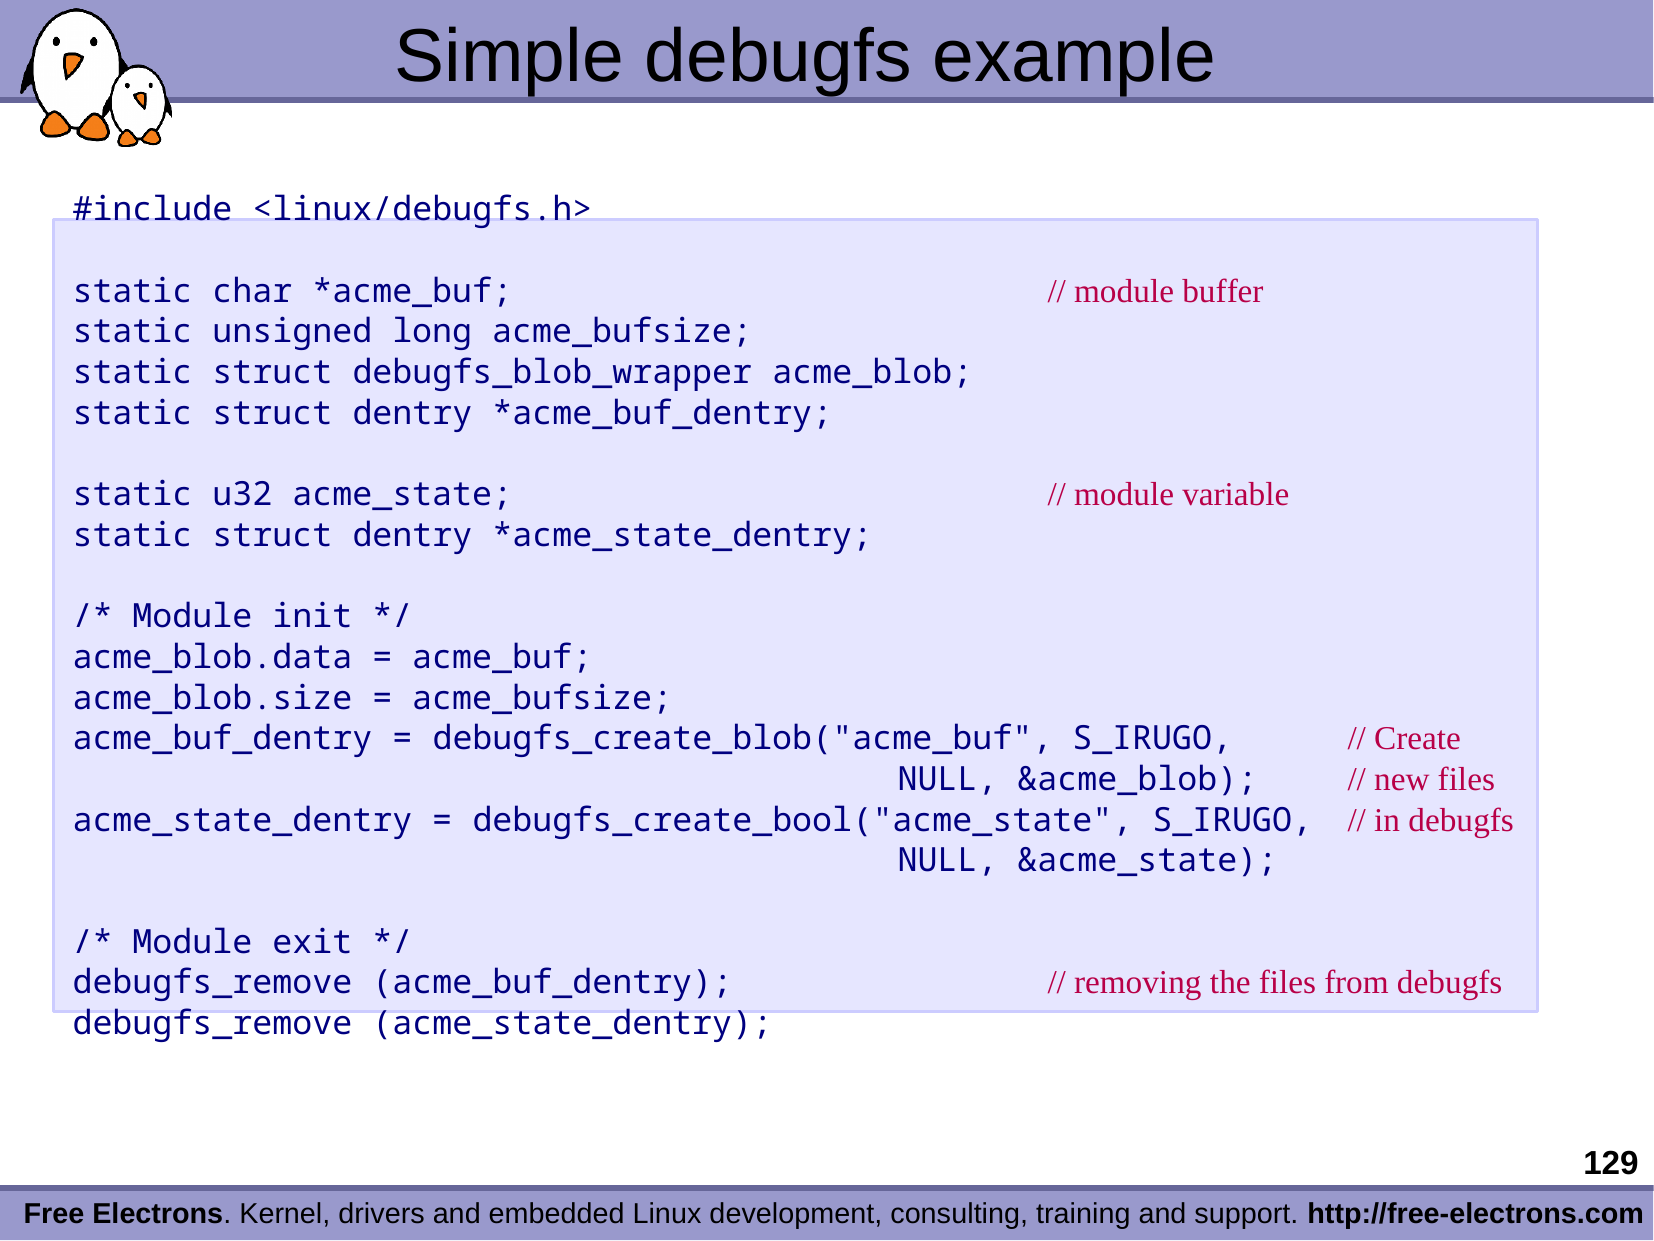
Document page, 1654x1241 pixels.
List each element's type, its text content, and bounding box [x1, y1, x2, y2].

picture [20, 8, 172, 147]
text_box #include <linux/debugfs.h> static char *acme_buf; // module buffer static unsigned long acme_bufsize; static struct debugfs_blob_wrapper acme_blob; static struct dentry *acme_buf_dentry; static u32 acme_state; // module variable static struct dentry *acme_state_dentry; /* Module init */ acme_blob.data = acme_buf; acme_blob.size = acme_bufsize; acme_buf_dentry = debugfs_create_blob("acme_buf", S_IRUGO, // Create NULL, &acme_blob); // new files acme_state_dentry = debugfs_create_bool("acme_state", S_IRUGO, // in debugfs NULL, &acme_state); /* Module exit */ debugfs_remove (acme_buf_dentry); // removing the files from debugfs debugfs_remove (acme_state_dentry); [53, 219, 1538, 1012]
title Simple debugfs example [60, 0, 1551, 112]
